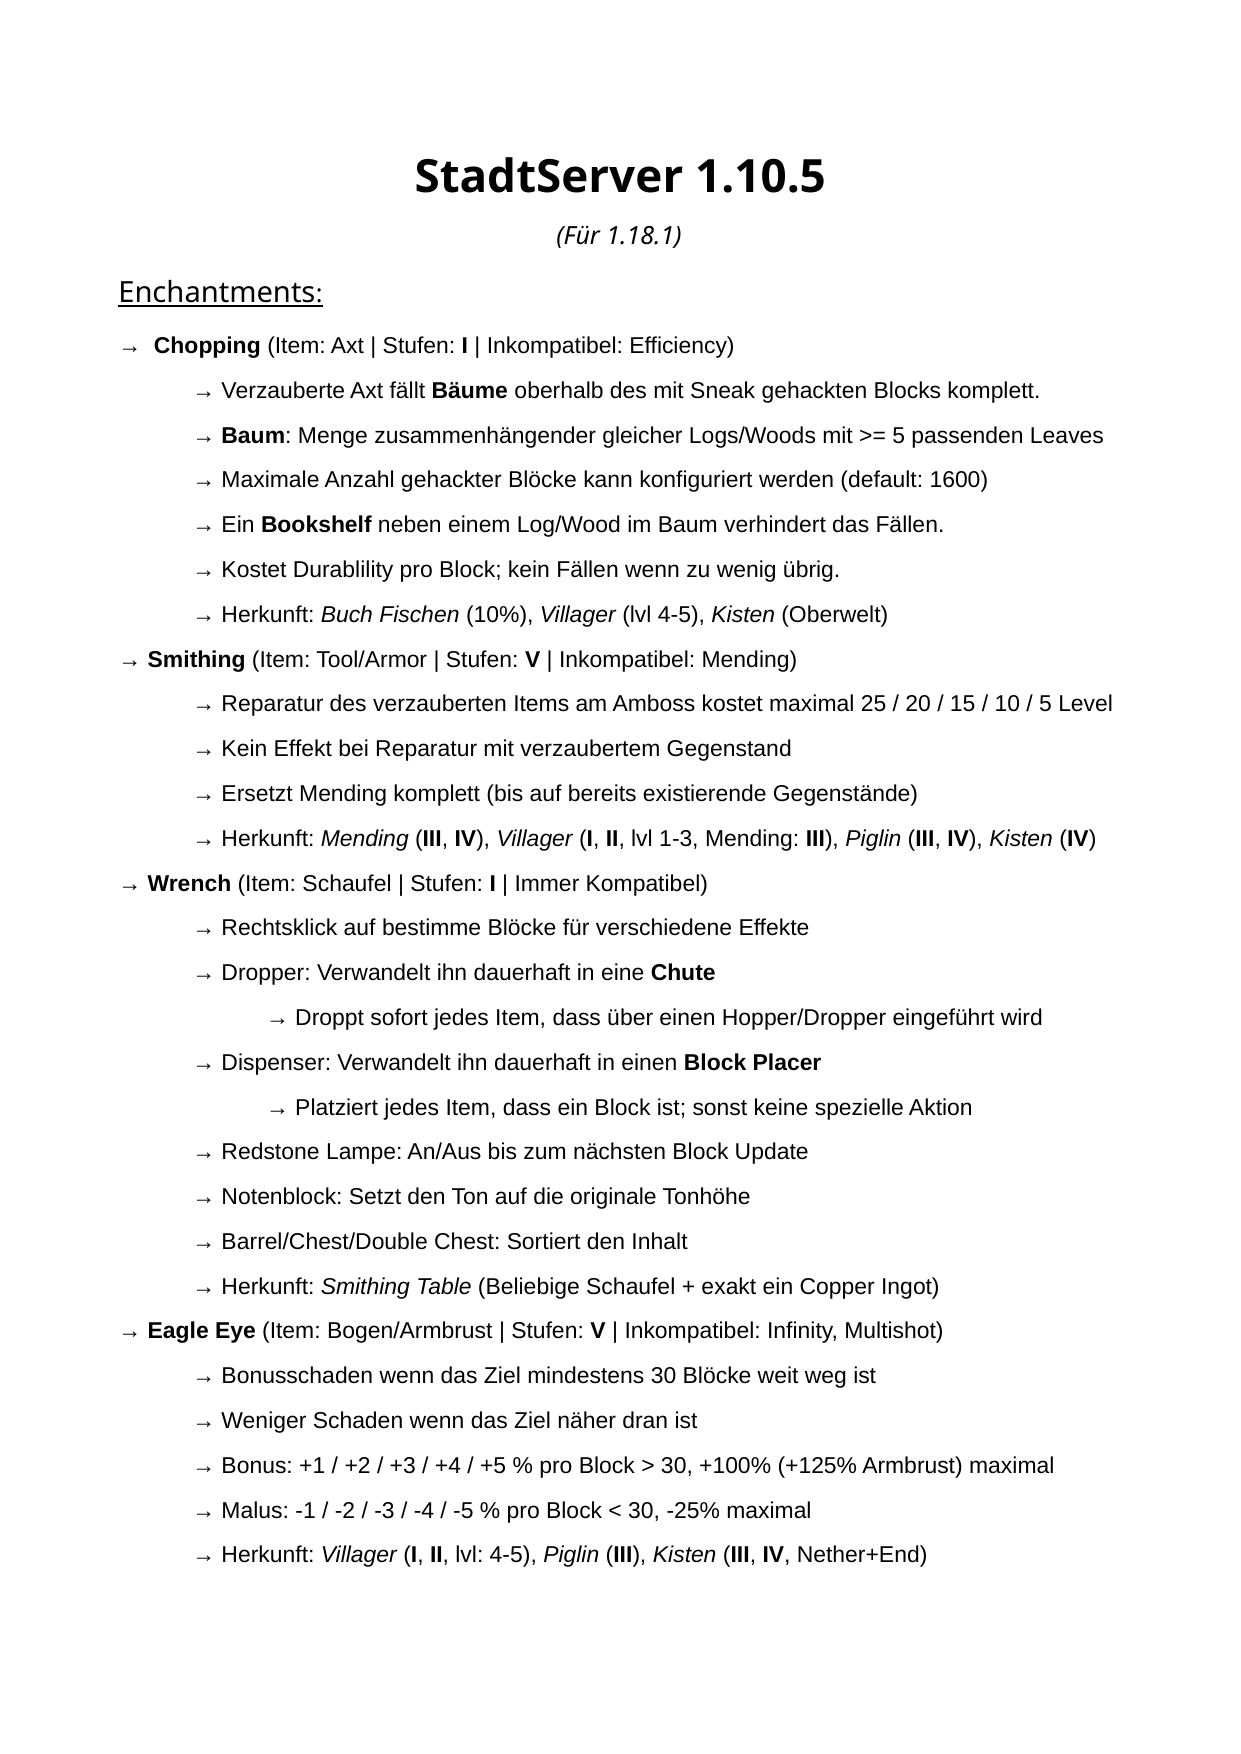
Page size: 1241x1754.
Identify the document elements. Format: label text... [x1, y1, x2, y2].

text → Bonus: +1 / +2 / +3 / +4 / +5 % pro Block > 30, +100% (+125% Armbrust) maximal [118, 1452, 1122, 1478]
text → Rechtsklick auf bestimme Blöcke für verschiedene Effekte [118, 914, 1122, 941]
text → Maximale Anzahl gehackter Blöcke kann konfiguriert werden (default: 1600) [118, 466, 1122, 493]
text → Weniger Schaden wenn das Ziel näher dran ist [118, 1407, 1122, 1433]
text → Ersetzt Mending komplett (bis auf bereits existierende Gegenstände) [118, 780, 1122, 806]
text → Barrel/Chest/Double Chest: Sortiert den Inhalt [118, 1228, 1122, 1254]
text → Herkunft: Villager (I, II, lvl: 4-5), Piglin (III), Kisten (III, IV, Nether+End) [118, 1541, 1122, 1568]
text → Chopping (Item: Axt | Stufen: I | Inkompatibel: Efficiency) [118, 332, 1122, 358]
text → Ein Bookshelf neben einem Log/Wood im Baum verhindert das Fällen. [118, 511, 1122, 537]
text Enchantments: [118, 272, 1122, 311]
text → Reparatur des verzauberten Items am Amboss kostet maximal 25 / 20 / 15 / 10 / 5 Level [118, 690, 1122, 717]
text → Herkunft: Mending (III, IV), Villager (I, II, lvl 1-3, Mending: III), Piglin (III, IV), Kisten (IV) [118, 825, 1122, 851]
text → Redstone Lampe: An/Aus bis zum nächsten Block Update [118, 1138, 1122, 1164]
title StadtServer 1.10.5 [118, 143, 1122, 206]
text → Eagle Eye (Item: Bogen/Armbrust | Stufen: V | Inkompatibel: Infinity, Multishot) [118, 1317, 1122, 1344]
text → Herkunft: Buch Fischen (10%), Villager (lvl 4-5), Kisten (Oberwelt) [118, 601, 1122, 627]
text → Notenblock: Setzt den Ton auf die originale Tonhöhe [118, 1183, 1122, 1209]
text → Kostet Durablility pro Block; kein Fällen wenn zu wenig übrig. [118, 556, 1122, 582]
text → Malus: -1 / -2 / -3 / -4 / -5 % pro Block < 30, -25% maximal [118, 1497, 1122, 1523]
text → Droppt sofort jedes Item, dass über einen Hopper/Dropper eingeführt wird [118, 1004, 1122, 1030]
text (Für 1.18.1) [118, 218, 1122, 252]
text → Platziert jedes Item, dass ein Block ist; sonst keine spezielle Aktion [118, 1093, 1122, 1120]
text → Verzauberte Axt fällt Bäume oberhalb des mit Sneak gehackten Blocks komplett. [118, 377, 1122, 403]
text → Dropper: Verwandelt ihn dauerhaft in eine Chute [118, 959, 1122, 985]
text → Dispenser: Verwandelt ihn dauerhaft in einen Block Placer [118, 1049, 1122, 1075]
text → Baum: Menge zusammenhängender gleicher Logs/Woods mit >= 5 passenden Leaves [118, 422, 1122, 448]
text → Herkunft: Smithing Table (Beliebige Schaufel + exakt ein Copper Ingot) [118, 1273, 1122, 1299]
text → Bonusschaden wenn das Ziel mindestens 30 Blöcke weit weg ist [118, 1362, 1122, 1388]
text → Smithing (Item: Tool/Armor | Stufen: V | Inkompatibel: Mending) [118, 646, 1122, 672]
text → Wrench (Item: Schaufel | Stufen: I | Immer Kompatibel) [118, 869, 1122, 896]
text → Kein Effekt bei Reparatur mit verzaubertem Gegenstand [118, 735, 1122, 761]
